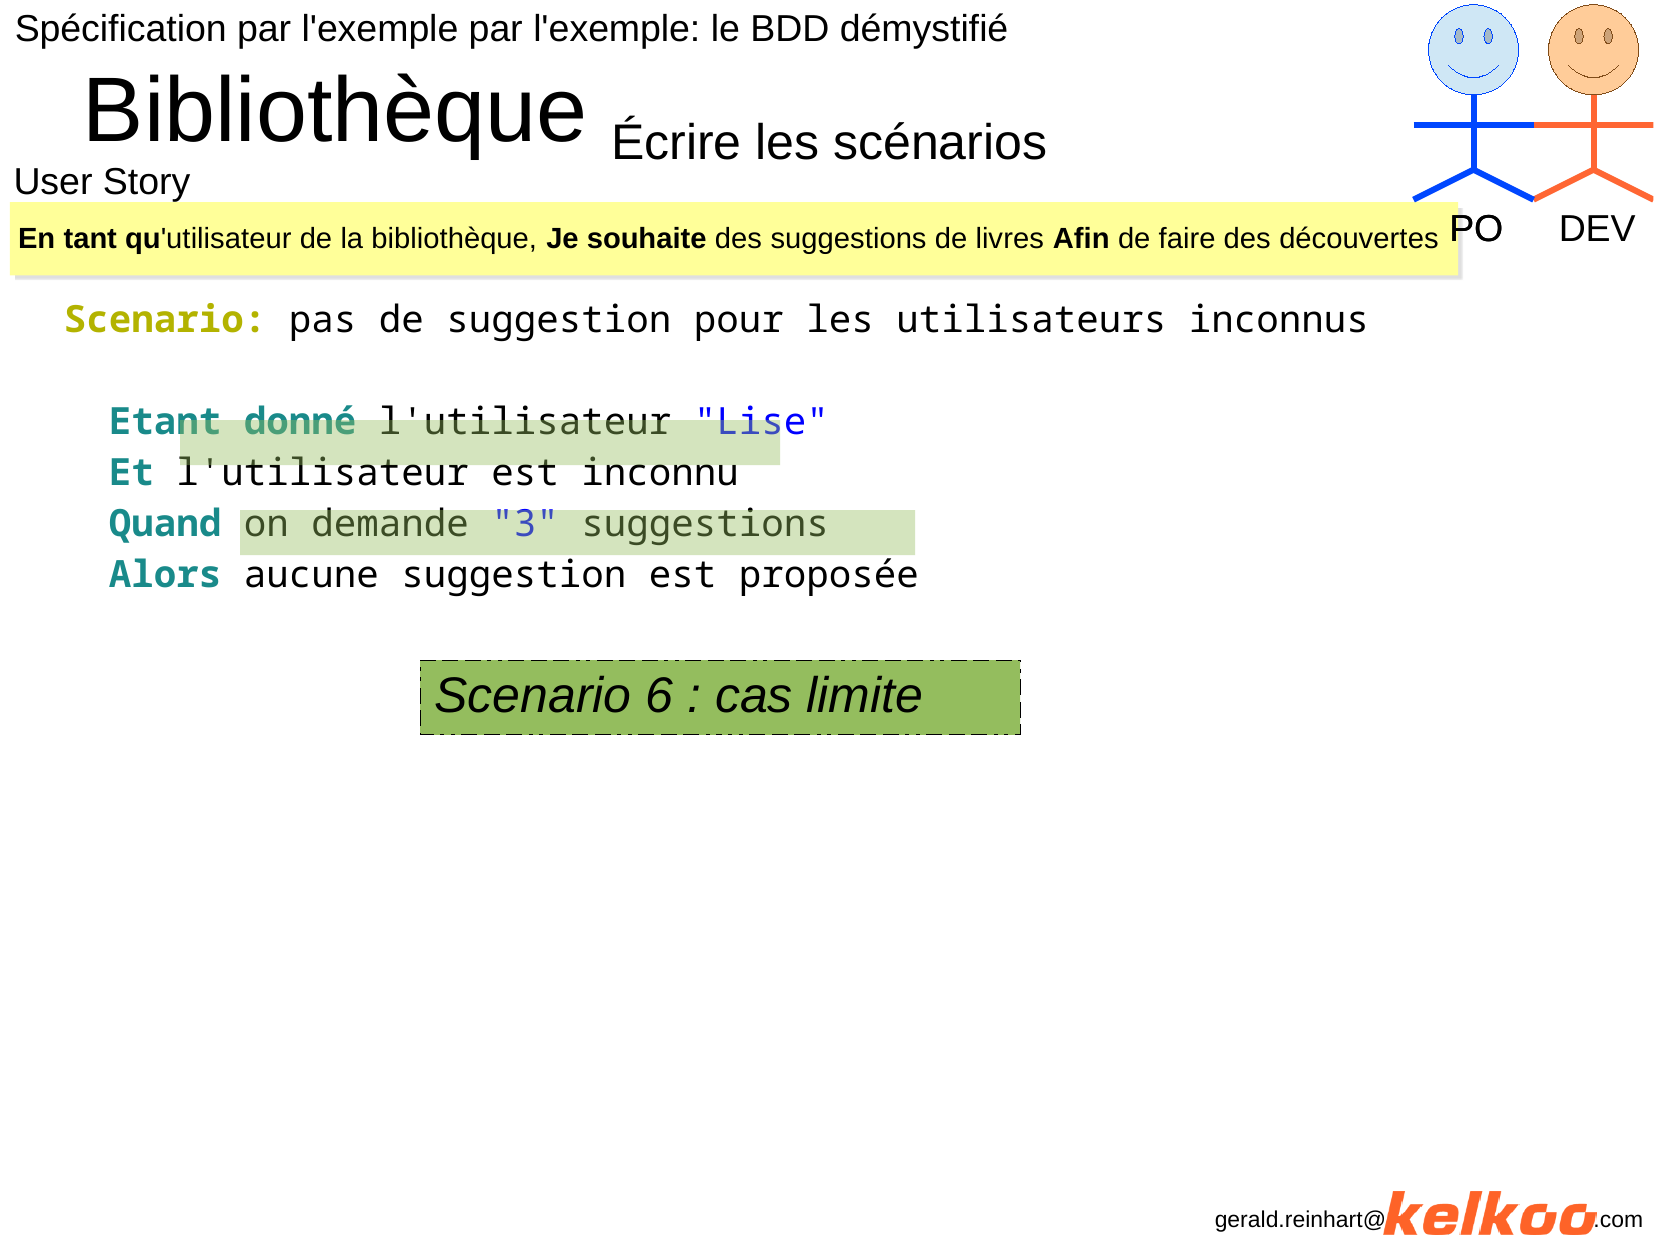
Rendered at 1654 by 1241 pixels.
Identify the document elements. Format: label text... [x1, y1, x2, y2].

picture [1383, 1191, 1597, 1199]
text_box PO [1413, 213, 1534, 257]
text_box Scenario: pas de suggestion pour les utilisateurs inconnus Etant donné l'utilisateur "Lise" Et l'utilisateur est inconnu Quand on demande "3" suggestions Alors aucune suggestion est proposée [3, 285, 1384, 1111]
text_box [1571, 4, 1639, 95]
text_box User Story [0, 153, 82, 210]
text_box Scenario 6 : cas limite [420, 660, 1021, 735]
text_box [180, 420, 781, 466]
title Bibliothèque [82, 5, 1571, 213]
text_box En tant qu'utilisateur de la bibliothèque, Je souhaite des suggestions de livres Afin de faire des découvertes [9, 210, 1459, 276]
text_box Écrire les scénarios [596, 106, 1063, 178]
text_box Spécification par l'exemple par l'exemple: le BDD démystifié [0, 0, 1024, 57]
text_box gerald.reinhart@ .com [1193, 1199, 1654, 1241]
text_box [240, 510, 916, 556]
text_box DEV [1534, 199, 1654, 257]
